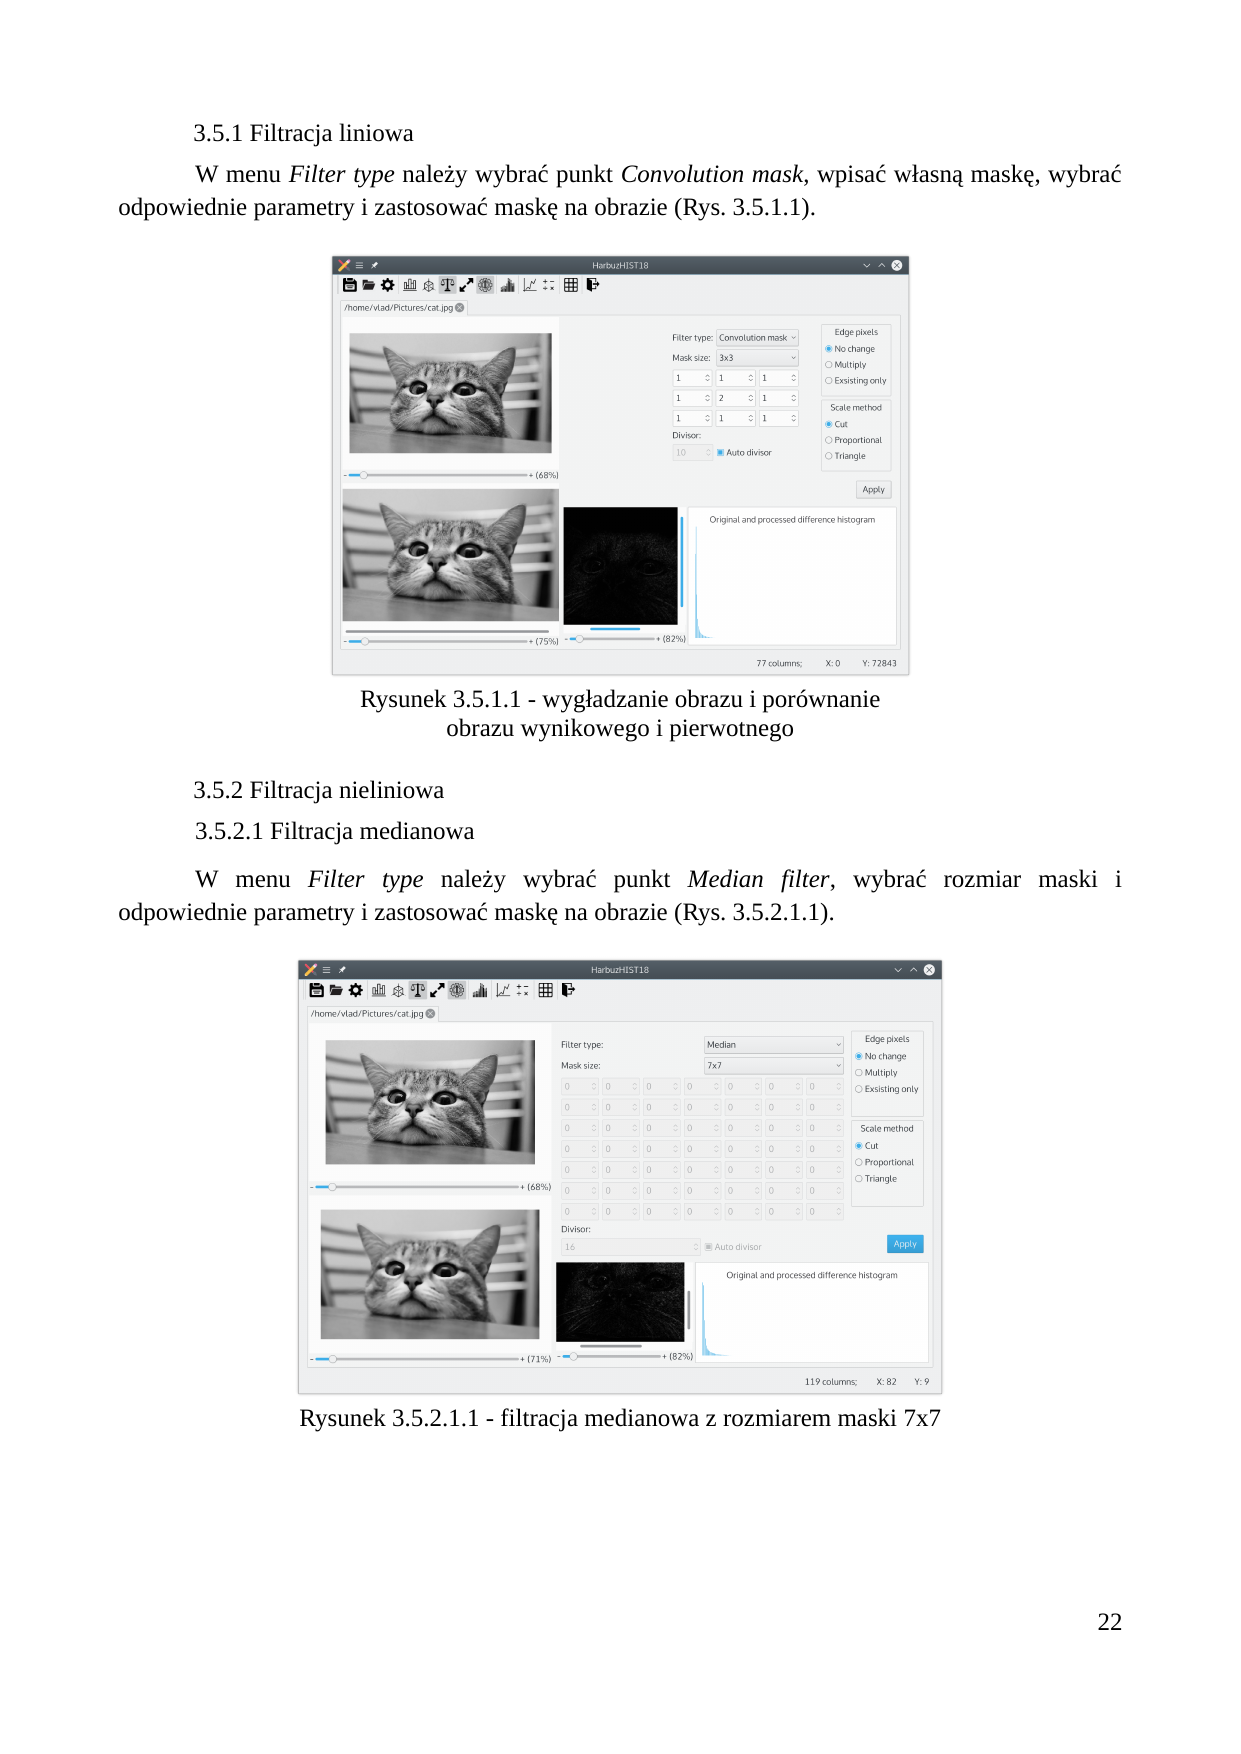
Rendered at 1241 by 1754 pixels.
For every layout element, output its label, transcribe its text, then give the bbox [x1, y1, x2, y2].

subtitle 3.5.2 Filtracja nieliniowa [118, 775, 1122, 803]
picture [294, 956, 946, 1398]
text W menu Filter type należy wybrać punkt Convolution mask, wpisać własną maskę, wybrać odpowiednie parametry i zastosować maskę na obrazie (Rys. 3.5.1.1). [118, 159, 1122, 221]
picture [328, 252, 913, 679]
subtitle 3.5.2.1 Filtracja medianowa [118, 816, 1122, 845]
text Rysunek 3.5.2.1.1 - filtracja medianowa z rozmiarem maski 7x7 [295, 1398, 946, 1432]
subtitle 3.5.1 Filtracja liniowa [118, 118, 1122, 147]
text W menu Filter type należy wybrać punkt Median filter, wybrać rozmiar maski i odpowiednie parametry i zastosować maskę na obrazie (Rys. 3.5.2.1.1). [118, 864, 1122, 925]
text Rysunek 3.5.1.1 - wygładzanie obrazu i porównanie obrazu wynikowego i pierwotnego [328, 679, 912, 741]
